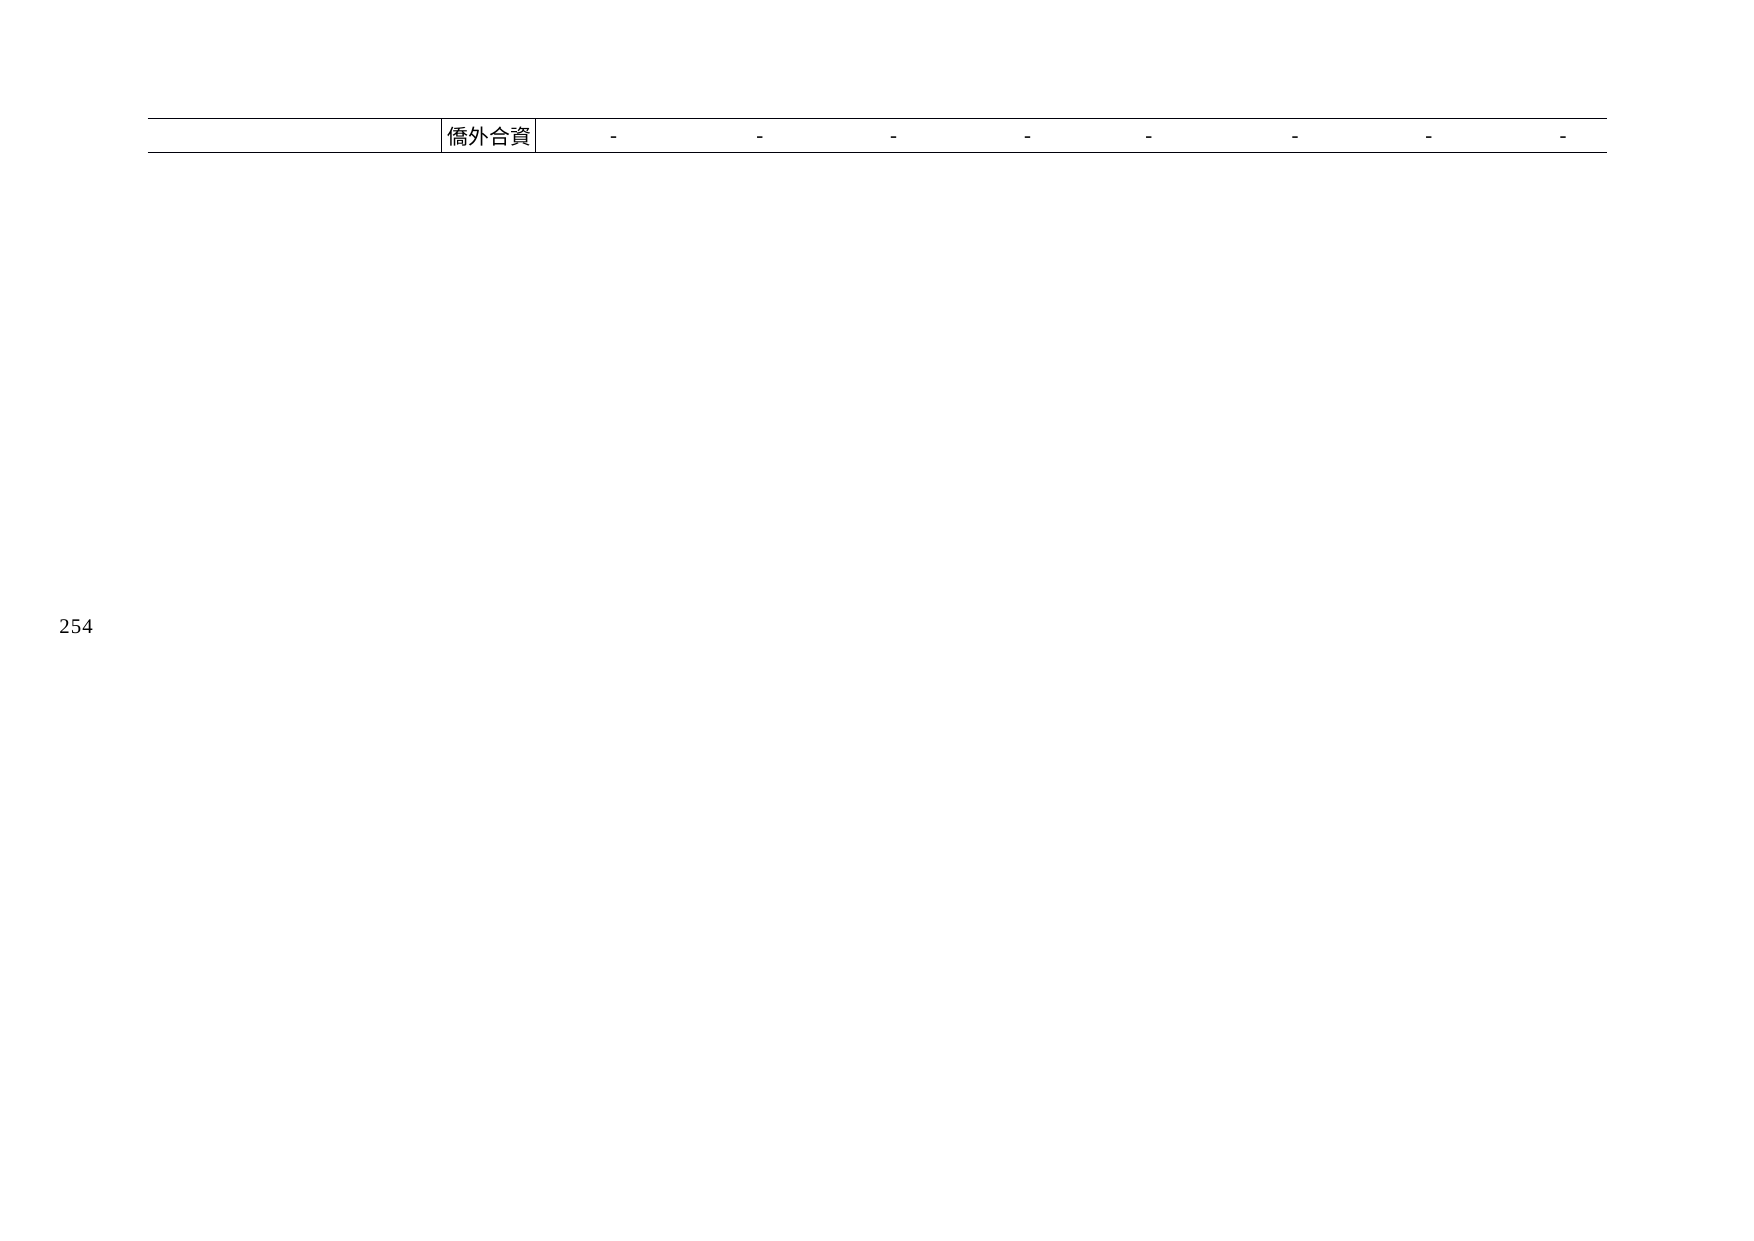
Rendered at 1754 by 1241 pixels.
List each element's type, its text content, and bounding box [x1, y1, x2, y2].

table_cell [148, 119, 441, 152]
table_cell - [1473, 119, 1607, 152]
table_cell - [1071, 119, 1205, 152]
table_cell 僑外合資 [442, 119, 535, 152]
table_cell - [1339, 119, 1472, 152]
table_cell - [937, 119, 1071, 152]
table_cell - [536, 119, 670, 152]
table_cell - [670, 119, 803, 152]
table_cell - [1205, 119, 1339, 152]
table_cell - [804, 119, 937, 152]
